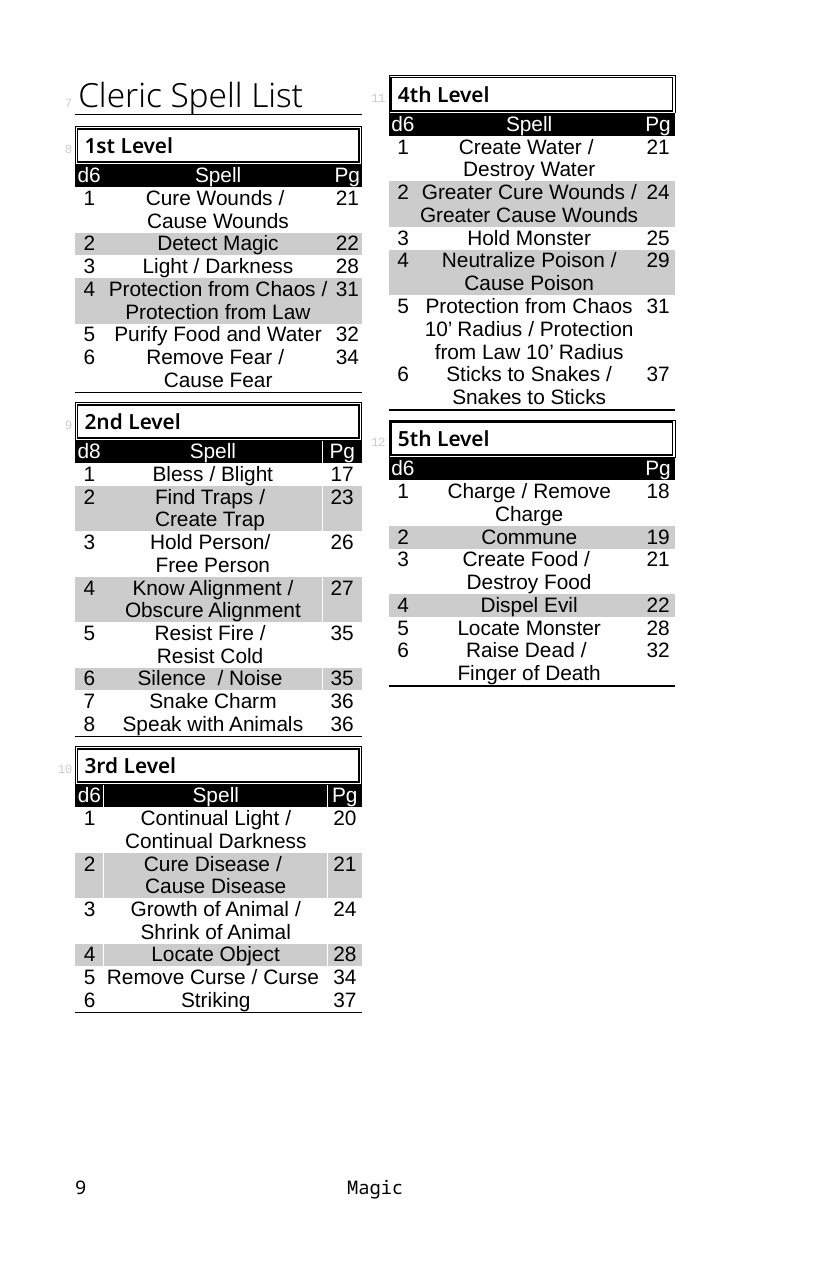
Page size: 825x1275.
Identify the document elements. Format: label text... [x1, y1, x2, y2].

table_cell Growth of Animal / Shrink of Animal [104, 898, 327, 944]
table_cell 28 [328, 944, 362, 966]
table_cell 31 [641, 295, 675, 363]
table_header Spell [103, 165, 333, 187]
table_cell 8 [75, 713, 103, 736]
table_header Pg [323, 441, 362, 463]
table_cell Resist Fire / Resist Cold [103, 622, 322, 668]
table_cell 32 [333, 324, 362, 346]
table_cell 2 [389, 181, 417, 227]
table_cell 21 [328, 853, 362, 898]
table_header Spell [417, 114, 641, 136]
table_header d6 [75, 785, 103, 807]
table_cell 28 [641, 617, 675, 639]
table_cell 34 [328, 966, 362, 989]
table_header Pg [328, 785, 362, 807]
table_cell 3 [75, 255, 103, 278]
table_cell 1 [389, 136, 417, 181]
table_cell 32 [641, 640, 675, 685]
table_cell 6 [75, 989, 103, 1012]
table_cell 4 [75, 944, 103, 966]
table_cell Detect Magic [103, 233, 333, 255]
table_cell 20 [328, 807, 362, 853]
table_cell 3 [75, 898, 103, 944]
table_cell Create Water / Destroy Water [417, 136, 641, 181]
table_header d6 [75, 165, 103, 187]
table_cell Locate Monster [417, 617, 641, 639]
table_header d6 [389, 458, 417, 480]
table_cell Striking [104, 989, 327, 1012]
table_cell Find Traps / Create Trap [103, 486, 322, 531]
table_cell 2 [389, 526, 417, 549]
subtitle 5th Level [392, 423, 672, 454]
table_cell 36 [323, 690, 362, 713]
table_cell 1 [75, 807, 103, 853]
table_cell 20 [641, 549, 675, 594]
table_cell Hold Person/ Free Person [103, 531, 322, 577]
table_cell Speak with Animals [103, 713, 322, 736]
table_cell Neutralize Poison / Cause Poison [417, 250, 641, 295]
table_cell Protection from Chaos 10’ Radius / Protection from Law 10’ Radius [417, 295, 641, 363]
table_cell 34 [333, 346, 362, 392]
table_cell 25 [641, 227, 675, 249]
table_cell 19 [641, 526, 675, 549]
table_header Pg [641, 114, 675, 136]
table_cell Raise Dead / Finger of Death [417, 640, 641, 685]
table_cell Bless / Blight [103, 463, 322, 486]
table_header d8 [75, 441, 103, 463]
table_cell 36 [323, 713, 362, 736]
table_cell Continual Light / Continual Darkness [104, 807, 327, 853]
table_cell 4 [389, 594, 417, 617]
table_cell 29 [641, 250, 675, 295]
table_cell 26 [323, 531, 362, 577]
table_cell 6 [75, 668, 103, 690]
table_cell Dispel Evil [417, 594, 641, 617]
table_cell 24 [328, 898, 362, 944]
table_header Spell [103, 441, 322, 463]
table_cell 4 [75, 278, 103, 324]
table_cell Locate Object [104, 944, 327, 966]
table_cell 31 [333, 278, 362, 324]
table_header Pg [641, 458, 675, 480]
table_cell 23 [323, 486, 362, 531]
table_cell 17 [323, 463, 362, 486]
table_cell 1 [389, 480, 417, 526]
table_cell 2 [75, 853, 103, 898]
table_cell 5 [389, 617, 417, 639]
table_cell 37 [328, 989, 362, 1012]
table_cell 4 [75, 577, 103, 622]
table_cell Silence / Noise [103, 668, 322, 690]
table_cell 5 [75, 324, 103, 346]
table_cell 3 [389, 549, 417, 594]
table_cell Remove Curse / Curse [104, 966, 327, 989]
table_cell Know Alignment / Obscure Alignment [103, 577, 322, 622]
table_cell Snake Charm [103, 690, 322, 713]
table_cell 21 [333, 187, 362, 233]
table_cell 28 [333, 255, 362, 278]
table_cell Sticks to Snakes / Snakes to Sticks [417, 364, 641, 409]
table_cell 27 [323, 577, 362, 622]
table_cell 21 [333, 233, 362, 255]
table_cell 2 [75, 486, 103, 531]
table_cell Purify Food and Water [103, 324, 333, 346]
table_cell 6 [75, 346, 103, 392]
table_cell Commune [417, 526, 641, 549]
table_cell 3 [389, 227, 417, 249]
table_cell 6 [389, 640, 417, 685]
table_cell Cure Wounds / Cause Wounds [103, 187, 333, 233]
table_cell Charge / Remove Charge [417, 480, 641, 526]
table_cell 22 [641, 594, 675, 617]
table_cell 1 [75, 187, 103, 233]
table_cell Light / Darkness [103, 255, 333, 278]
table_cell Create Food / Destroy Food [417, 549, 641, 594]
table_cell 35 [323, 622, 362, 668]
table_cell 5 [75, 966, 103, 989]
table_cell 3 [75, 531, 103, 577]
table_cell 35 [323, 668, 362, 690]
table_cell 18 [641, 480, 675, 526]
table_cell 1 [75, 463, 103, 486]
table_cell Greater Cure Wounds / Greater Cause Wounds [417, 181, 641, 227]
table_cell 7 [75, 690, 103, 713]
table_cell 6 [389, 364, 417, 409]
subtitle Cleric Spell List [75, 75, 362, 114]
table_cell 2 [75, 233, 103, 255]
table_cell Protection from Chaos / Protection from Law [103, 278, 333, 324]
table_header d6 [389, 114, 417, 136]
table_cell Hold Monster [417, 227, 641, 249]
table_header Spell [104, 785, 327, 807]
table_cell 37 [641, 364, 675, 409]
table_cell 21 [641, 136, 675, 181]
table_cell 4 [389, 250, 417, 295]
table_cell 5 [389, 295, 417, 363]
table_header [417, 458, 641, 480]
table_cell Cure Disease / Cause Disease [104, 853, 327, 898]
table_cell 5 [75, 622, 103, 668]
table_cell Remove Fear / Cause Fear [103, 346, 333, 392]
subtitle 4th Level [392, 78, 672, 110]
table_header Pg [333, 165, 362, 187]
table_cell 24 [641, 181, 675, 227]
